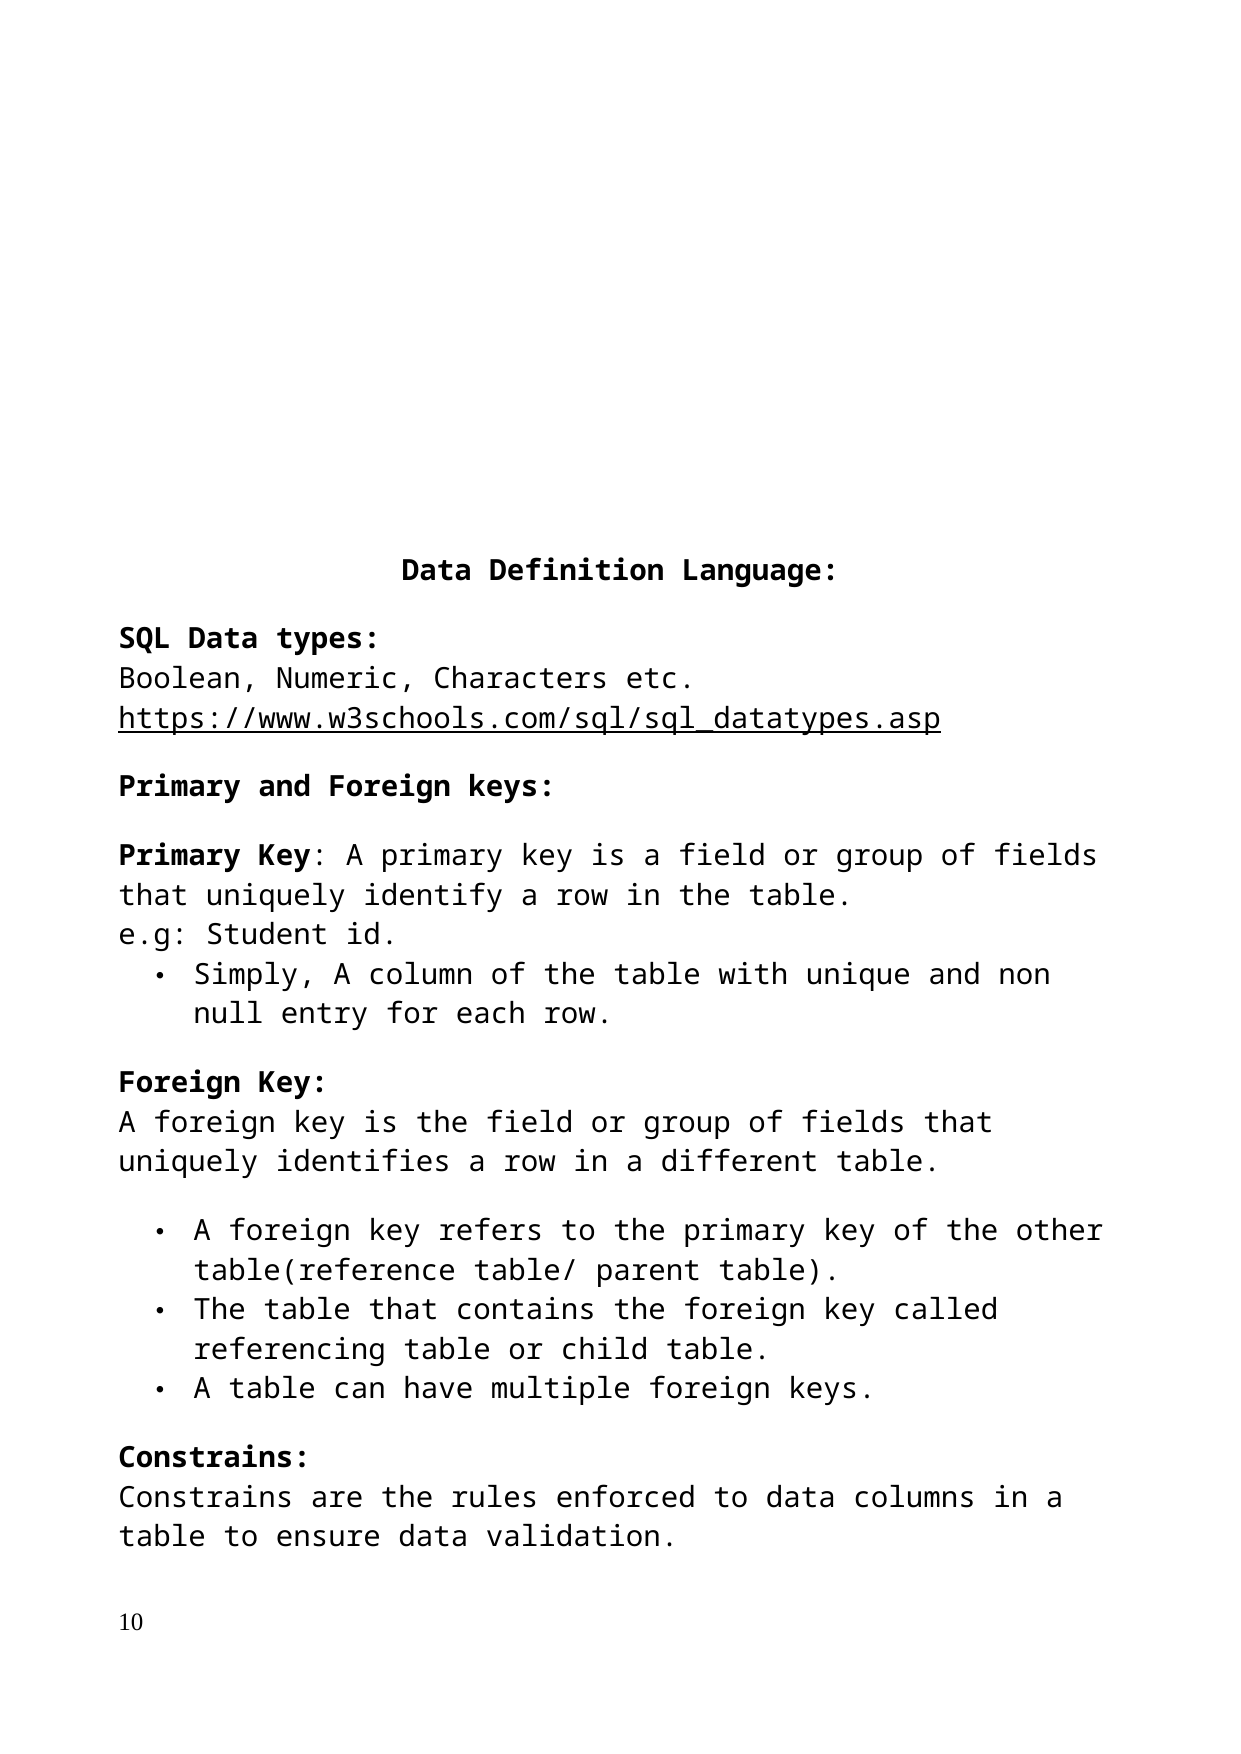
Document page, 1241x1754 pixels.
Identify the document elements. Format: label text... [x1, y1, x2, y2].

text Foreign Key: [118, 1061, 1122, 1101]
list A foreign key refers to the primary key of the other table(reference table/ parent table). [156, 1209, 1122, 1288]
text https://www.w3schools.com/sql/sql_datatypes.asp [118, 697, 1122, 737]
text SQL Data types: [118, 618, 1122, 657]
text Primary and Foreign keys: [118, 766, 1122, 805]
text Constrains: [118, 1436, 1122, 1476]
list The table that contains the foreign key called referencing table or child table. [156, 1288, 1122, 1368]
text e.g: Student id. [118, 913, 1122, 953]
text A foreign key is the field or group of fields that uniquely identifies a row in a different table. [118, 1101, 1122, 1180]
text Data Definition Language: [118, 549, 1122, 589]
text Constrains are the rules enforced to data columns in a table to ensure data validation. [118, 1476, 1122, 1555]
list A table can have multiple foreign keys. [156, 1368, 1122, 1407]
list Simply, A column of the table with unique and non null entry for each row. [156, 953, 1122, 1032]
text Primary Key: A primary key is a field or group of fields that uniquely identify a row in the table. [118, 834, 1122, 913]
text Boolean, Numeric, Characters etc. [118, 657, 1122, 697]
